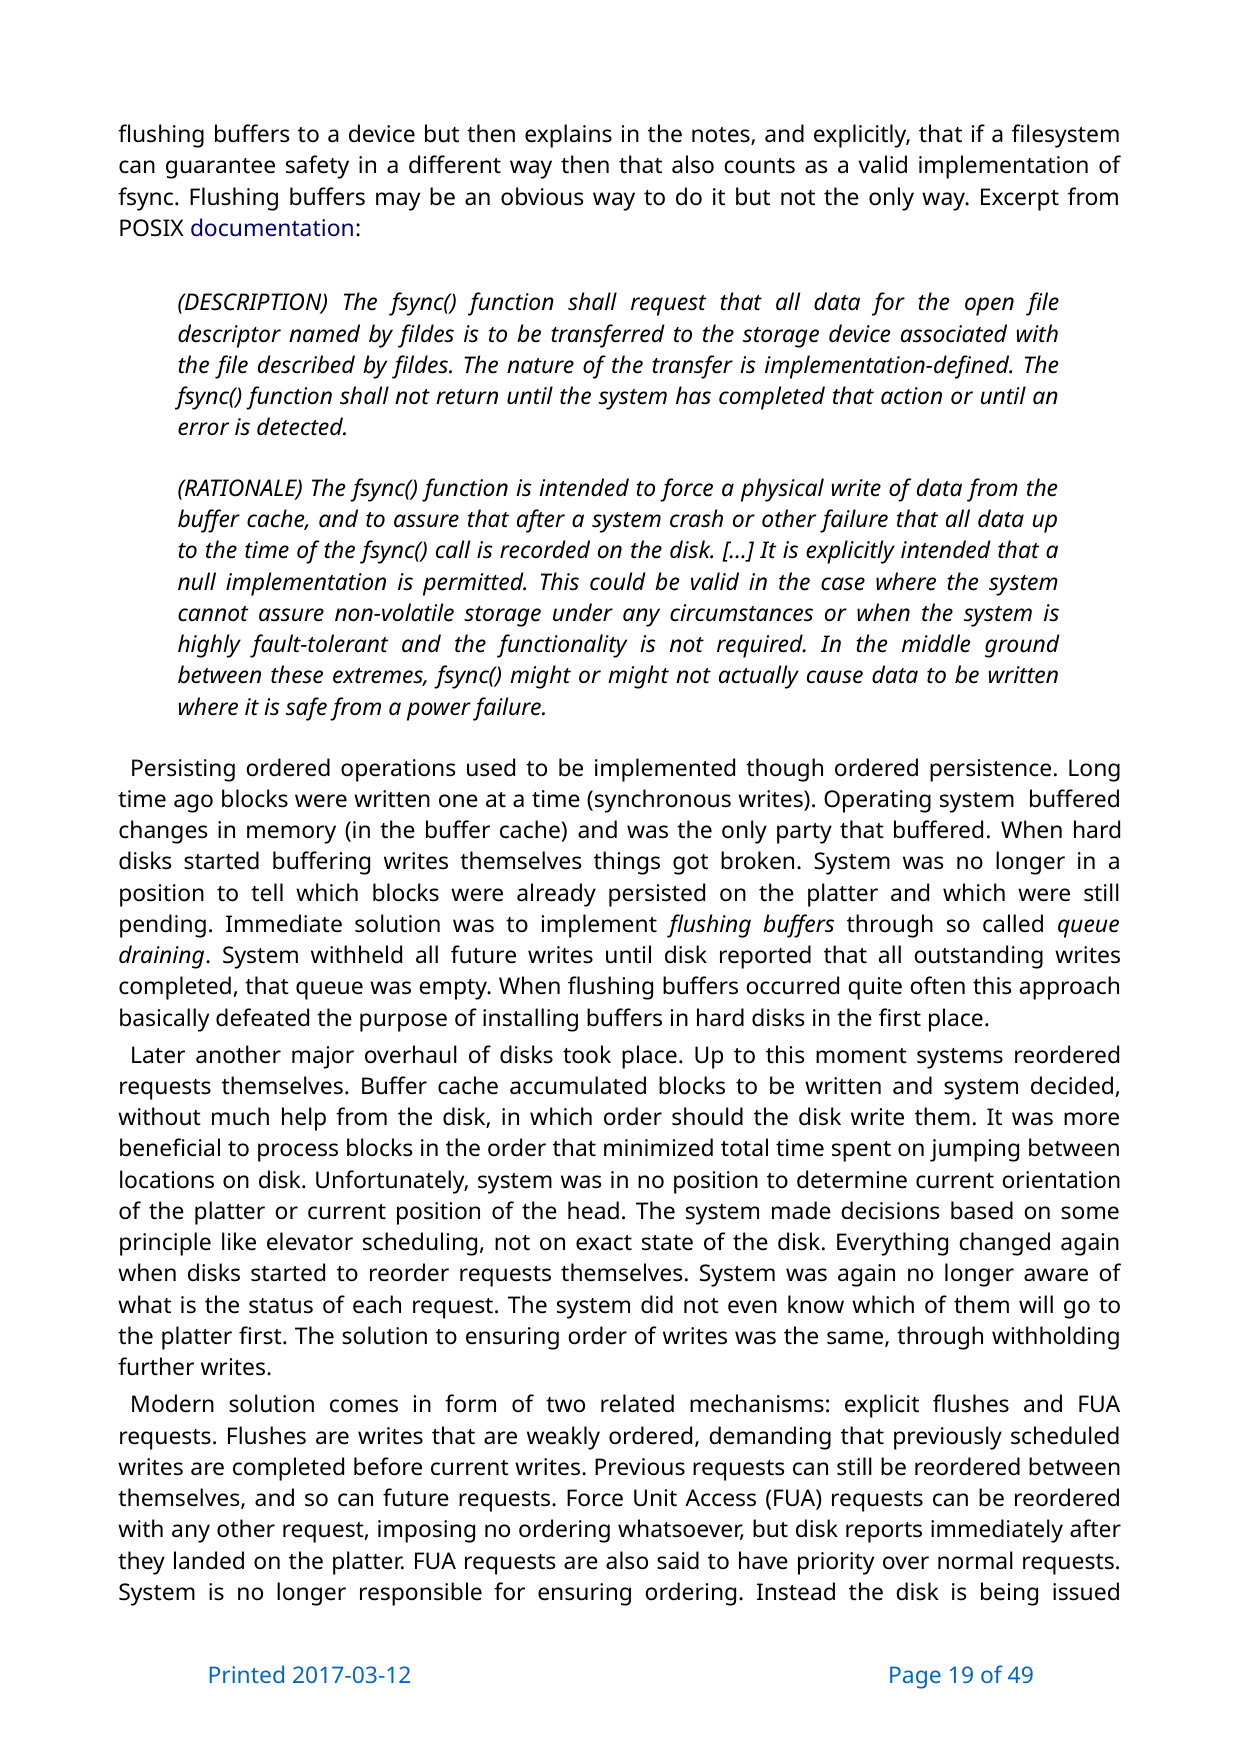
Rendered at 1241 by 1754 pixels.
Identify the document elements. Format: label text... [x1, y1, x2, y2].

text (RATIONALE) The fsync() function is intended to force a physical write of data from the buffer cache, and to assure that after a system crash or other failure that all data up to the time of the fsync() call is recorded on the disk. […] It is explicitly intended that a null implementation is permitted. This could be valid in the case where the system cannot assure non-volatile storage under any circumstances or when the system is highly fault-tolerant and the functionality is not required. In the middle ground between these extremes, fsync() might or might not actually cause data to be written where it is safe from a power failure. [177, 472, 1063, 722]
text Modern solution comes in form of two related mechanisms: explicit flushes and FUA requests. Flushes are writes that are weakly ordered, demanding that previously scheduled writes are completed before current writes. Previous requests can still be reordered between themselves, and so can future requests. Force Unit Access (FUA) requests can be reordered with any other request, imposing no ordering whatsoever, but disk reports immediately after they landed on the platter. FUA requests are also said to have priority over normal requests. System is no longer responsible for ensuring ordering. Instead the disk is being issued [118, 1388, 1122, 1607]
text (DESCRIPTION) The fsync() function shall request that all data for the open file descriptor named by fildes is to be transferred to the storage device associated with the file described by fildes. The nature of the transfer is implementation-defined. The fsync() function shall not return until the system has completed that action or until an error is detected. [177, 286, 1063, 442]
text Persisting ordered operations used to be implemented though ordered persistence. Long time ago blocks were written one at a time (synchronous writes). Operating system buffered changes in memory (in the buffer cache) and was the only party that buffered. When hard disks started buffering writes themselves things got broken. System was no longer in a position to tell which blocks were already persisted on the platter and which were still pending. Immediate solution was to implement flushing buffers through so called queue draining. System withheld all future writes until disk reported that all outstanding writes completed, that queue was empty. When flushing buffers occurred quite often this approach basically defeated the purpose of installing buffers in hard disks in the first place. [118, 751, 1122, 1033]
text Later another major overhaul of disks took place. Up to this moment systems reordered requests themselves. Buffer cache accumulated blocks to be written and system decided, without much help from the disk, in which order should the disk write them. It was more beneficial to process blocks in the order that minimized total time spent on jumping between locations on disk. Unfortunately, system was in no position to determine current orientation of the platter or current position of the head. The system made decisions based on some principle like elevator scheduling, not on exact state of the disk. Everything changed again when disks started to reorder requests themselves. System was again no longer aware of what is the status of each request. The system did not even know which of them will go to the platter first. The solution to ensuring order of writes was the same, through withholding further writes. [118, 1039, 1122, 1382]
text flushing buffers to a device but then explains in the notes, and explicitly, that if a filesystem can guarantee safety in a different way then that also counts as a valid implementation of fsync. Flushing buffers may be an obvious way to do it but not the only way. Excerpt from POSIX documentation: [118, 118, 1122, 243]
